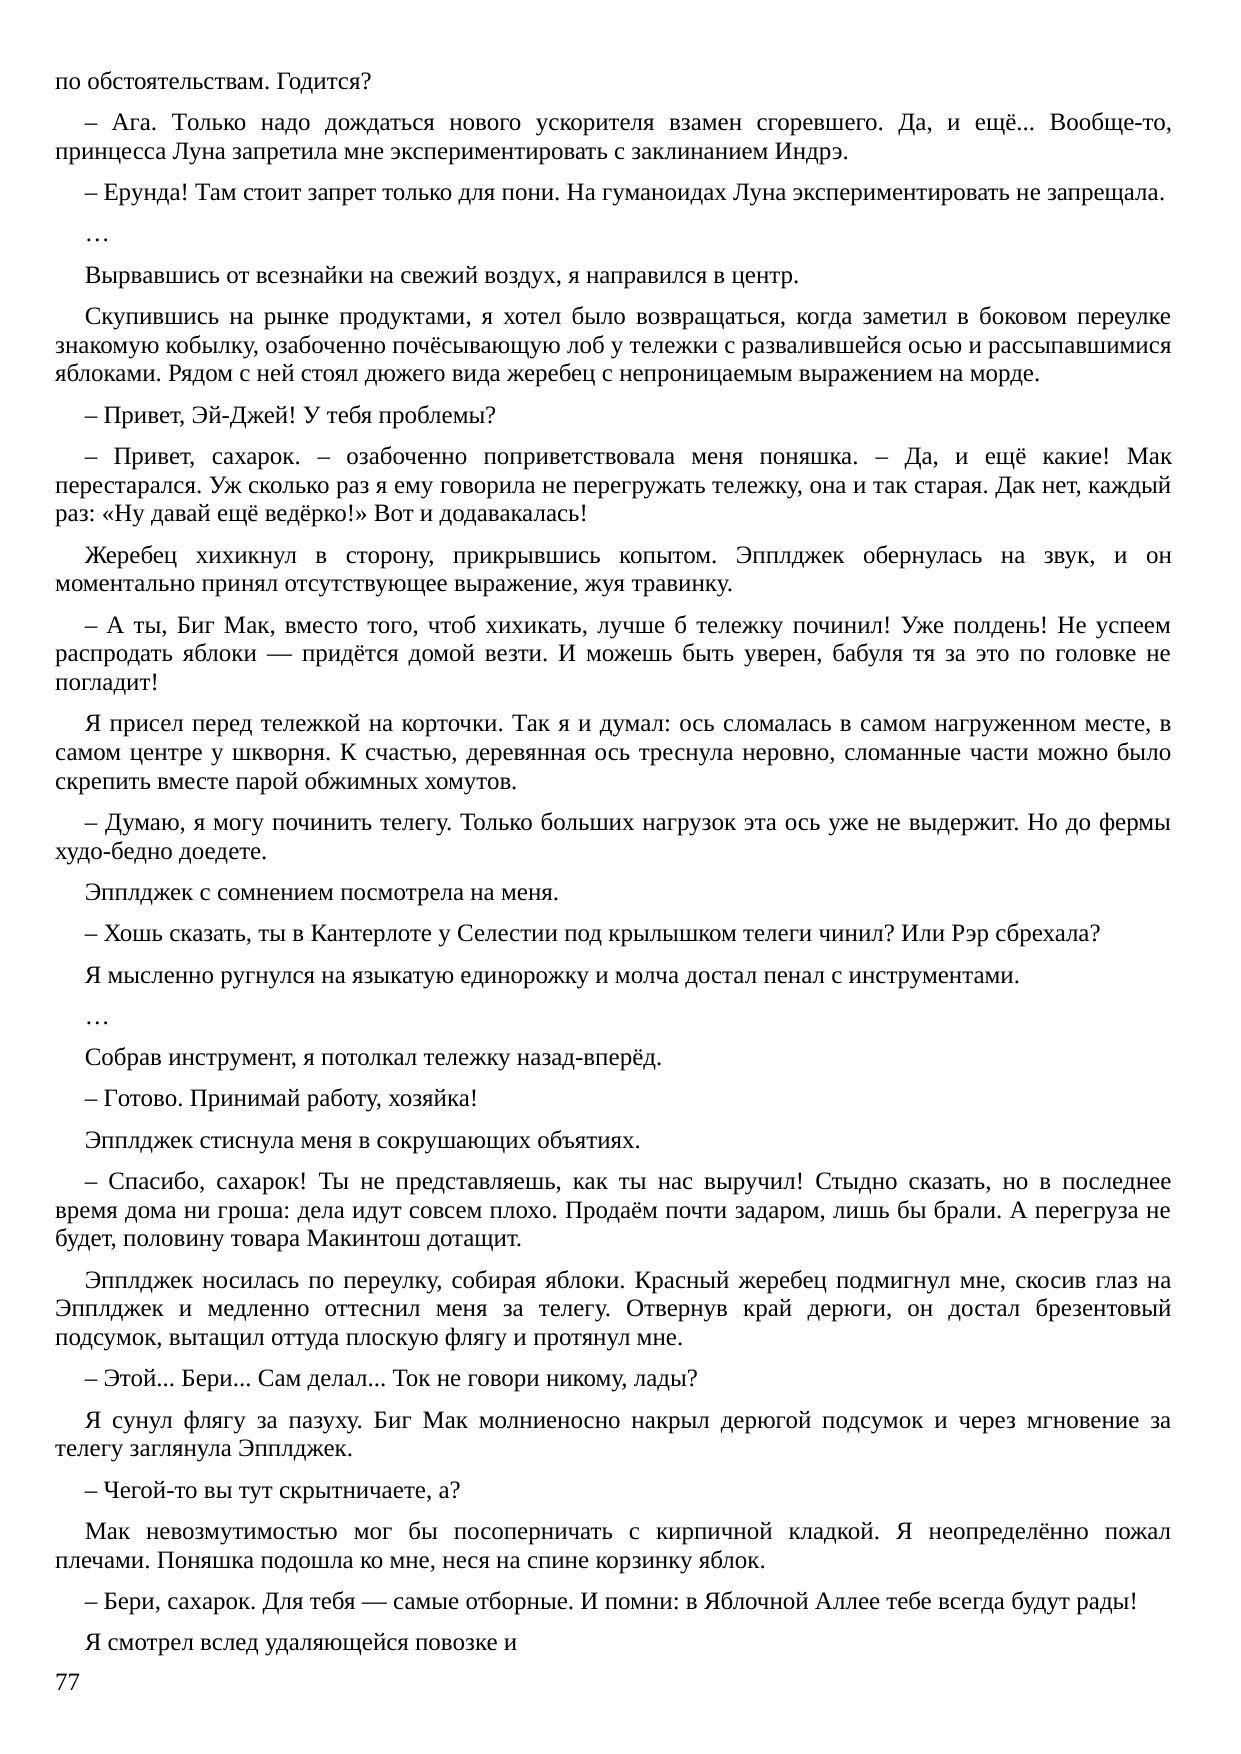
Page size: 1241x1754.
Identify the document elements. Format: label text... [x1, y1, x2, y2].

text – А ты, Биг Мак, вместо того, чтоб хихикать, лучше б тележку починил! Уже полдень! Не успеем распродать яблоки — придётся домой везти. И можешь быть уверен, бабуля тя за это по головке не погладит! [55, 610, 1173, 696]
text Эпплджек стиснула меня в сокрушающих объятиях. [55, 1125, 1173, 1153]
text … [55, 218, 1173, 247]
text по обстоятельствам. Годится? [55, 66, 1173, 95]
text Вырвавшись от всезнайки на свежий воздух, я направился в центр. [55, 260, 1173, 288]
text Скупившись на рынке продуктами, я хотел было возвращаться, когда заметил в боковом переулке знакомую кобылку, озабоченно почёсывающую лоб у тележки с развалившейся осью и рассыпавшимися яблоками. Рядом с ней стоял дюжего вида жеребец с непроницаемым выражением на морде. [55, 301, 1173, 387]
text – Хошь сказать, ты в Кантерлоте у Селестии под крылышком телеги чинил? Или Рэр сбрехала? [55, 918, 1173, 947]
text Эпплджек носилась по переулку, собирая яблоки. Красный жеребец подмигнул мне, скосив глаз на Эпплджек и медленно оттеснил меня за телегу. Отвернув край дерюги, он достал брезентовый подсумок, вытащил оттуда плоскую флягу и протянул мне. [55, 1265, 1173, 1351]
text – Готово. Принимай работу, хозяйка! [55, 1083, 1173, 1112]
text – Бери, сахарок. Для тебя — самые отборные. И помни: в Яблочной Аллее тебе всегда будут рады! [55, 1586, 1173, 1615]
text – Привет, Эй-Джей! У тебя проблемы? [55, 400, 1173, 428]
text – Спасибо, сахарок! Ты не представляешь, как ты нас выручил! Стыдно сказать, но в последнее время дома ни гроша: дела идут совсем плохо. Продаём почти задаром, лишь бы брали. А перегруза не будет, половину товара Макинтош дотащит. [55, 1166, 1173, 1252]
text Я мысленно ругнулся на языкатую единорожку и молча достал пенал с инструментами. [55, 960, 1173, 988]
text – Чегой-то вы тут скрытничаете, а? [55, 1475, 1173, 1503]
text Я смотрел вслед удаляющейся повозке и [55, 1627, 1173, 1656]
text – Привет, сахарок. – озабоченно поприветствовала меня поняшка. – Да, и ещё какие! Мак перестарался. Уж сколько раз я ему говорила не перегружать тележку, она и так старая. Дак нет, каждый раз: «Ну давай ещё ведёрко!» Вот и додавакалась! [55, 441, 1173, 527]
text Собрав инструмент, я потолкал тележку назад-вперёд. [55, 1042, 1173, 1071]
text Я присел перед тележкой на корточки. Так я и думал: ось сломалась в самом нагруженном месте, в самом центре у шкворня. К счастью, деревянная ось треснула неровно, сломанные части можно было скрепить вместе парой обжимных хомутов. [55, 708, 1173, 795]
text – Думаю, я могу починить телегу. Только больших нагрузок эта ось уже не выдержит. Но до фермы худо-бедно доедете. [55, 807, 1173, 865]
text Я сунул флягу за пазуху. Биг Мак молниеносно накрыл дерюгой подсумок и через мгновение за телегу заглянула Эпплджек. [55, 1405, 1173, 1462]
text Мак невозмутимостью мог бы посоперничать с кирпичной кладкой. Я неопределённо пожал плечами. Поняшка подошла ко мне, неся на спине корзинку яблок. [55, 1516, 1173, 1573]
text … [55, 1001, 1173, 1030]
text Эпплджек с сомнением посмотрела на меня. [55, 877, 1173, 906]
text – Ерунда! Там стоит запрет только для пони. На гуманоидах Луна экспериментировать не запрещала. [55, 177, 1173, 206]
text – Ага. Только надо дождаться нового ускорителя взамен сгоревшего. Да, и ещё... Вообще-то, принцесса Луна запретила мне экспериментировать с заклинанием Индрэ. [55, 107, 1173, 165]
text Жеребец хихикнул в сторону, прикрывшись копытом. Эпплджек обернулась на звук, и он моментально принял отсутствующее выражение, жуя травинку. [55, 540, 1173, 597]
text – Этой... Бери... Сам делал... Ток не говори никому, лады? [55, 1363, 1173, 1392]
